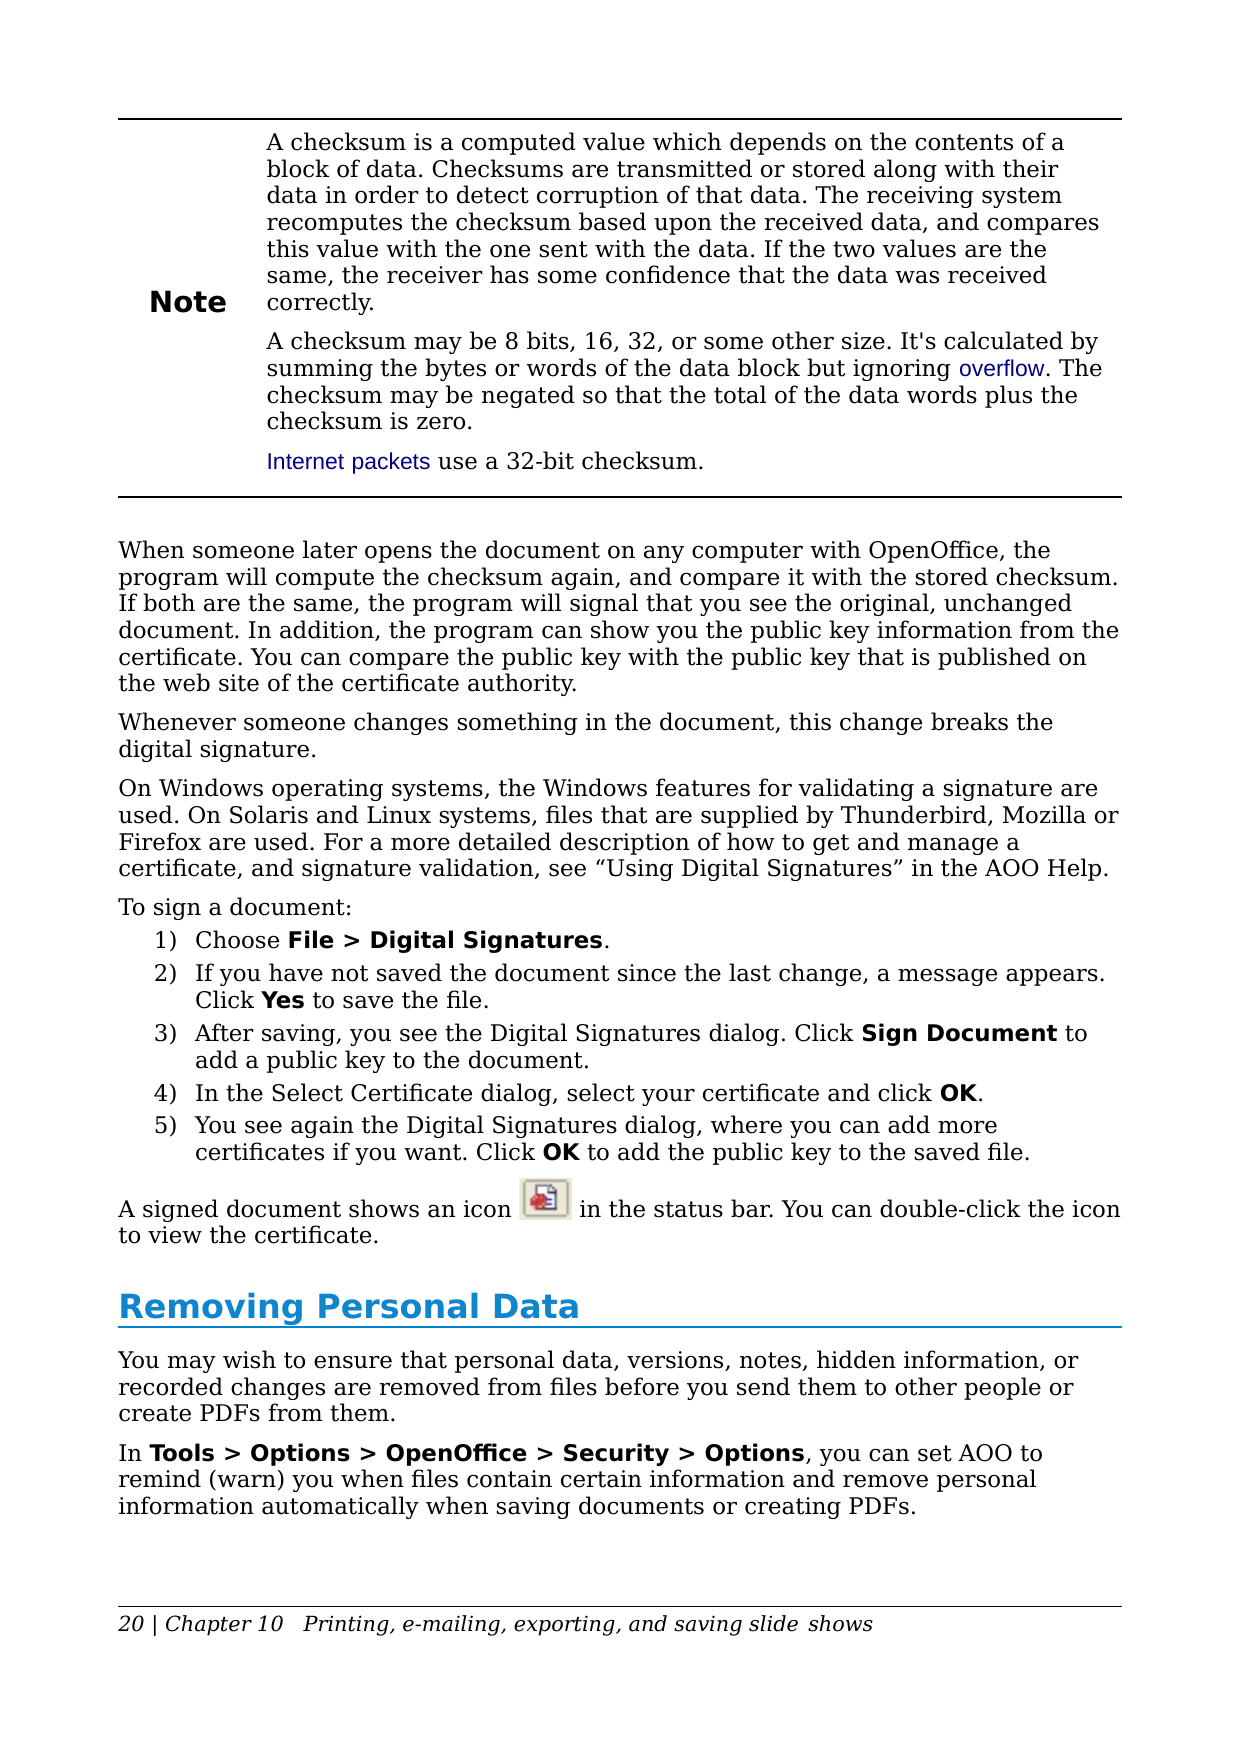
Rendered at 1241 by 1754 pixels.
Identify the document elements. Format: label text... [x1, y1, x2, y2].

text When someone later opens the document on any computer with OpenOffice, the program will compute the checksum again, and compare it with the stored checksum. If both are the same, the program will signal that you see the original, unchanged document. In addition, the program can show you the public key information from the certificate. You can compare the public key with the public key that is published on the web site of the certificate authority. [118, 537, 1122, 697]
list In the Select Certificate dialog, select your certificate and click OK. [177, 1080, 1122, 1106]
list If you have not saved the document since the last change, a message appears. Click Yes to save the file. [177, 961, 1122, 1014]
list After saving, you see the Digital Signatures dialog. Click Sign Document to add a public key to the document. [177, 1020, 1122, 1073]
table_header Note [118, 120, 257, 496]
picture [519, 1178, 572, 1220]
table_header A checksum is a computed value which depends on the contents of a block of data. Checksums are transmitted or stored along with their data in order to detect corruption of that data. The receiving system recomputes the checksum based upon the received data, and compares this value with the one sent with the data. If the two values are the same, the receiver has some confidence that the data was received correctly. A checksum may be 8 bits, 16, 32, or some other size. It's calculated by summing the bytes or words of the data block but ignoring overflow. The checksum may be negated so that the total of the data words plus the checksum is zero. Internet packets use a 32-bit checksum. [258, 120, 1122, 496]
subtitle Removing Personal Data [118, 1287, 1122, 1326]
list To sign a document: [118, 894, 1122, 921]
text On Windows operating systems, the Windows features for validating a signature are used. On Solaris and Linux systems, files that are supplied by Thunderbird, Mozilla or Firefox are used. For a more detailed description of how to get and manage a certificate, and signature validation, see “Using Digital Signatures” in the AOO Help. [118, 775, 1122, 882]
text In Tools > Options > OpenOffice > Security > Options, you can set AOO to remind (warn) you when files contain certain information and remove personal information automatically when saving documents or creating PDFs. [118, 1440, 1122, 1520]
text A signed document shows an icon in the status bar. You can double-click the icon to view the certificate. [118, 1178, 1122, 1249]
list Choose File > Digital Signatures. [177, 928, 1122, 954]
list You see again the Digital Signatures dialog, where you can add more certificates if you want. Click OK to add the public key to the saved file. [177, 1113, 1122, 1166]
text You may wish to ensure that personal data, versions, notes, hidden information, or recorded changes are removed from files before you send them to other people or create PDFs from them. [118, 1347, 1122, 1427]
text Whenever someone changes something in the document, this change breaks the digital signature. [118, 709, 1122, 763]
